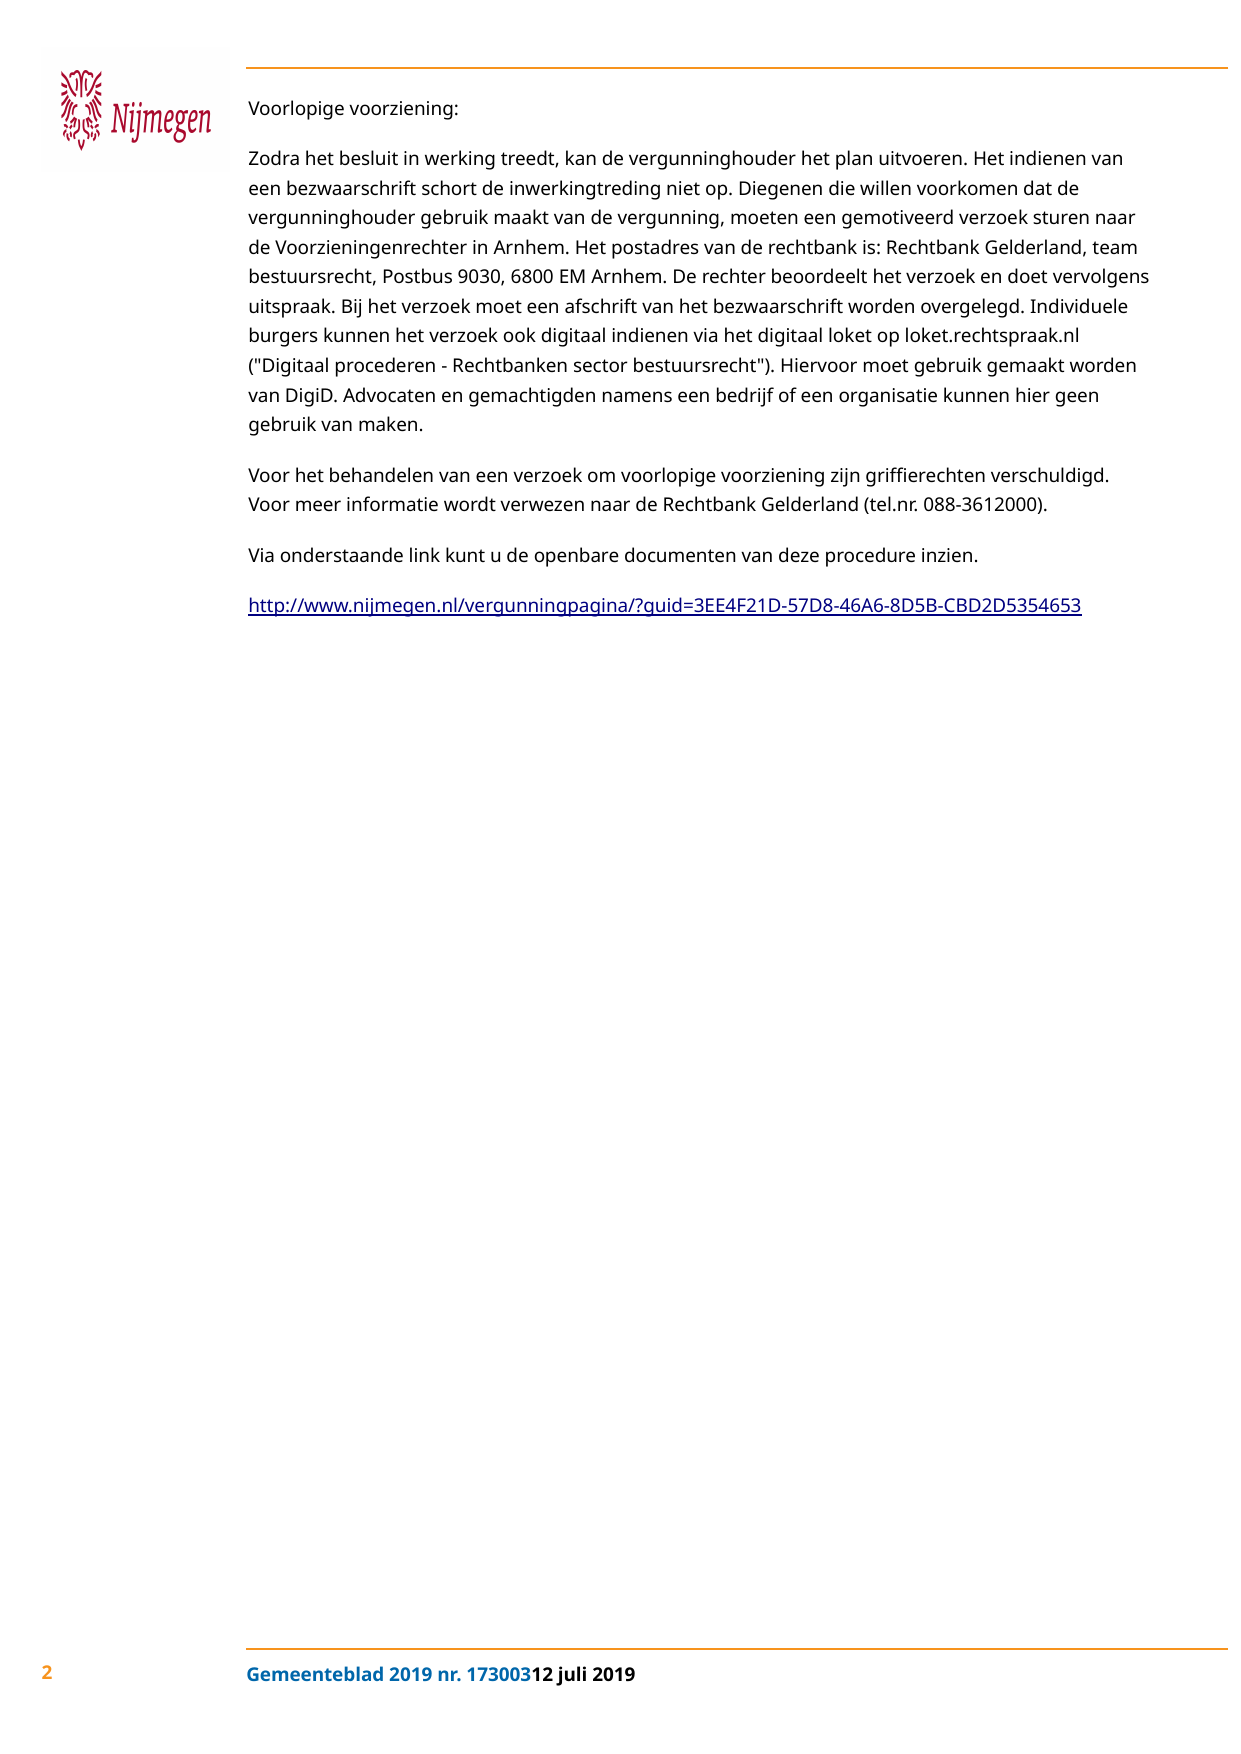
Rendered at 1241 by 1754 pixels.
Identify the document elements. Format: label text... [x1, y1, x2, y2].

text Via onderstaande link kunt u de openbare documenten van deze procedure inzien. [248, 542, 1152, 568]
text Voor het behandelen van een verzoek om voorlopige voorziening zijn griffierechten verschuldigd. Voor meer informatie wordt verwezen naar de Rechtbank Gelderland (tel.nr. 088-3612000). [248, 462, 1152, 517]
picture [41, 47, 231, 172]
text http://www.nijmegen.nl/vergunningpagina/?guid=3EE4F21D-57D8-46A6-8D5B-CBD2D5354653 [248, 592, 1152, 618]
text Zodra het besluit in werking treedt, kan de vergunninghouder het plan uitvoeren. Het indienen van een bezwaarschrift schort de inwerkingtreding niet op. Diegenen die willen voorkomen dat de vergunninghouder gebruik maakt van de vergunning, moeten een gemotiveerd verzoek sturen naar de Voorzieningenrechter in Arnhem. Het postadres van de rechtbank is: Rechtbank Gelderland, team bestuursrecht, Postbus 9030, 6800 EM Arnhem. De rechter beoordeelt het verzoek en doet vervolgens uitspraak. Bij het verzoek moet een afschrift van het bezwaarschrift worden overgelegd. Individuele burgers kunnen het verzoek ook digitaal indienen via het digitaal loket op loket.rechtspraak.nl ("Digitaal procederen - Rechtbanken sector bestuursrecht"). Hiervoor moet gebruik gemaakt worden van DigiD. Advocaten en gemachtigden namens een bedrijf of een organisatie kunnen hier geen gebruik van maken. [248, 145, 1152, 437]
text Voorlopige voorziening: [248, 95, 1152, 121]
